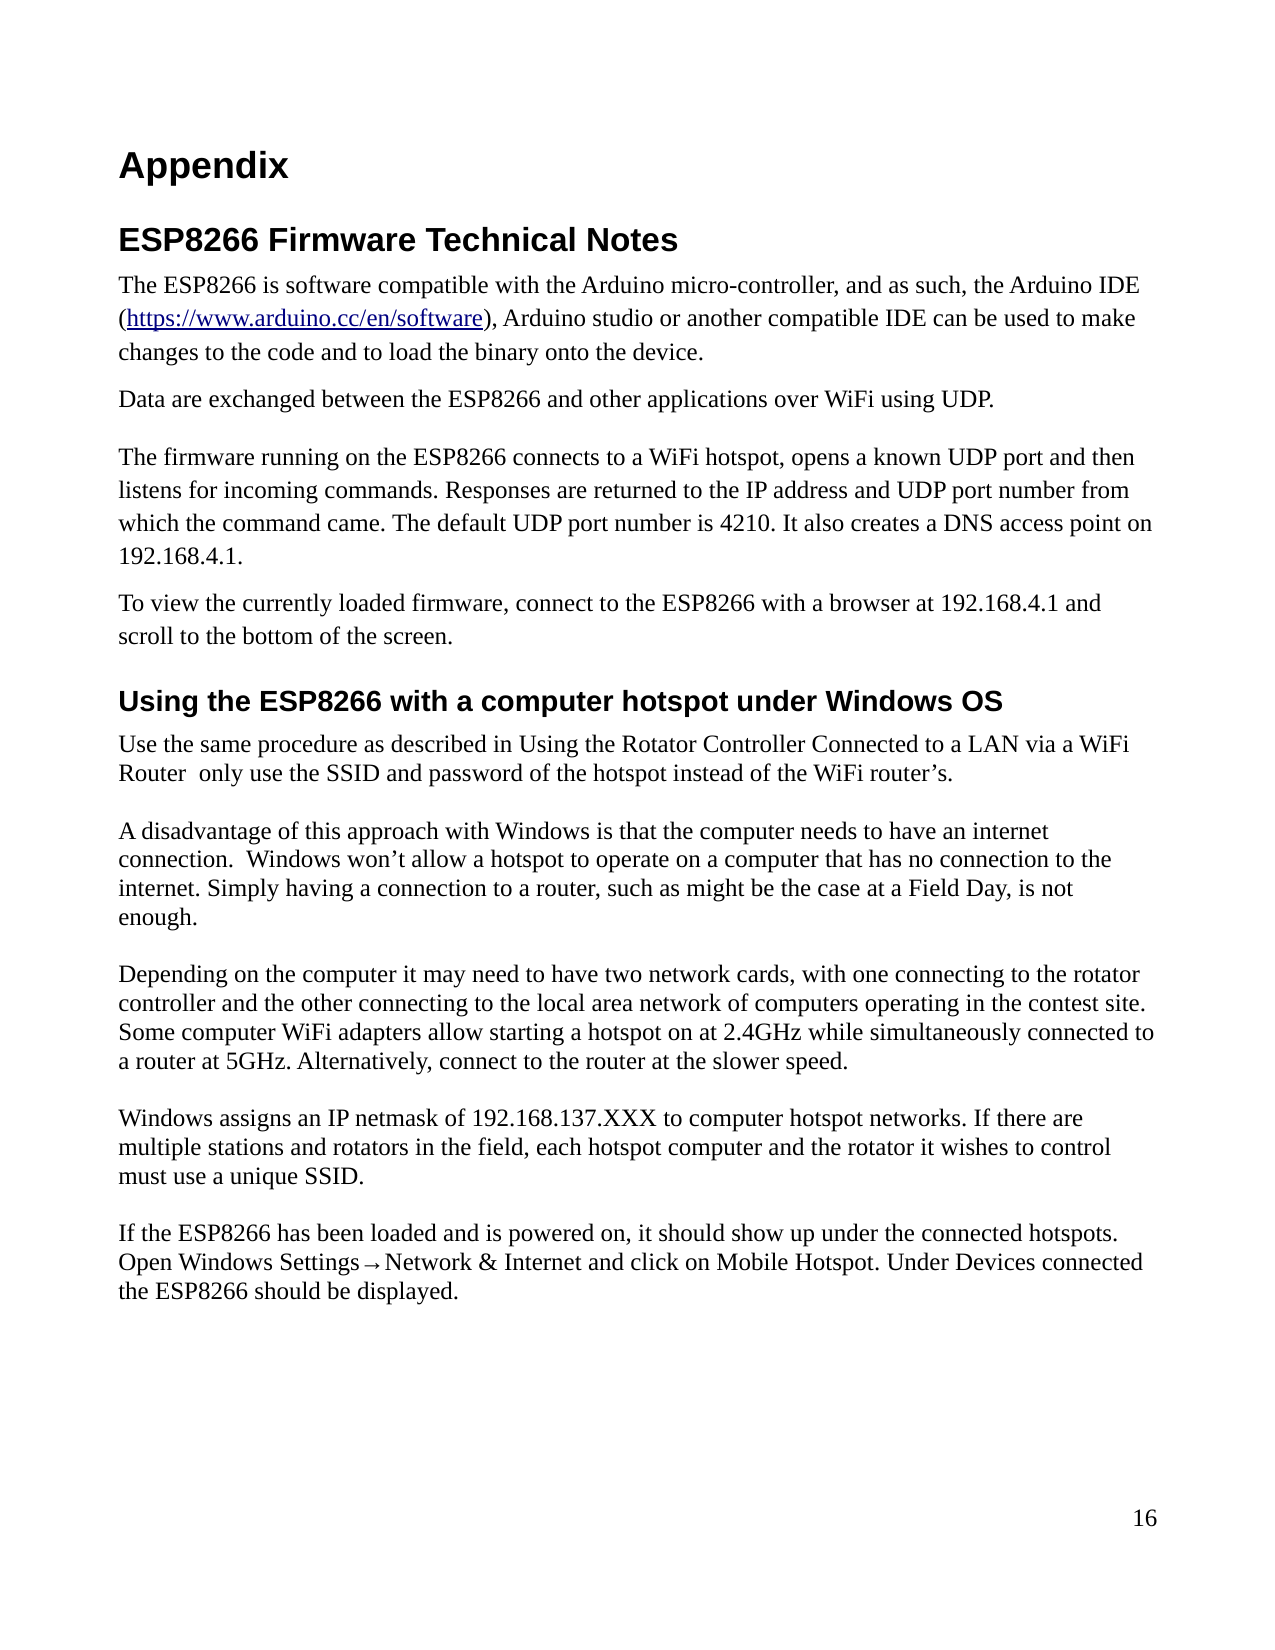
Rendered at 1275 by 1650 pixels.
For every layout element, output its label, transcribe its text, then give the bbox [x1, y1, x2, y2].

text A disadvantage of this approach with Windows is that the computer needs to have an internet connection. Windows won’t allow a hotspot to operate on a computer that has no connection to the internet. Simply having a connection to a router, such as might be the case at a Field Day, is not enough. [118, 816, 1157, 931]
subtitle Using the ESP8266 with a computer hotspot under Windows OS [118, 683, 1157, 717]
text Data are exchanged between the ESP8266 and other applications over WiFi using UDP. [118, 384, 1157, 413]
text To view the currently loaded firmware, connect to the ESP8266 with a browser at 192.168.4.1 and scroll to the bottom of the screen. [118, 588, 1157, 650]
text Depending on the computer it may need to have two network cards, with one connecting to the rotator controller and the other connecting to the local area network of computers operating in the contest site. Some computer WiFi adapters allow starting a hotspot on at 2.4GHz while simultaneously connected to a router at 5GHz. Alternatively, connect to the router at the slower speed. [118, 959, 1157, 1074]
subtitle ESP8266 Firmware Technical Notes [118, 219, 1157, 258]
text If the ESP8266 has been loaded and is powered on, it should show up under the connected hotspots. Open Windows Settings→Network & Internet and click on Mobile Hotspot. Under Devices connected the ESP8266 should be displayed. [118, 1218, 1157, 1304]
text The ESP8266 is software compatible with the Arduino micro-controller, and as such, the Arduino IDE (https://www.arduino.cc/en/software), Arduino studio or another compatible IDE can be used to make changes to the code and to load the binary onto the device. [118, 271, 1157, 365]
text Use the same procedure as described in Using the Rotator Controller Connected to a LAN via a WiFi Router only use the SSID and password of the hotspot instead of the WiFi router’s. [118, 729, 1157, 787]
subtitle Appendix [118, 143, 1157, 186]
text The firmware running on the ESP8266 connects to a WiFi hotspot, opens a known UDP port and then listens for incoming commands. Responses are returned to the IP address and UDP port number from which the command came. The default UDP port number is 4210. It also creates a DNS access point on 192.168.4.1. [118, 442, 1157, 569]
text Windows assigns an IP netmask of 192.168.137.XXX to computer hotspot networks. If there are multiple stations and rotators in the field, each hotspot computer and the rotator it wishes to control must use a unique SSID. [118, 1103, 1157, 1189]
